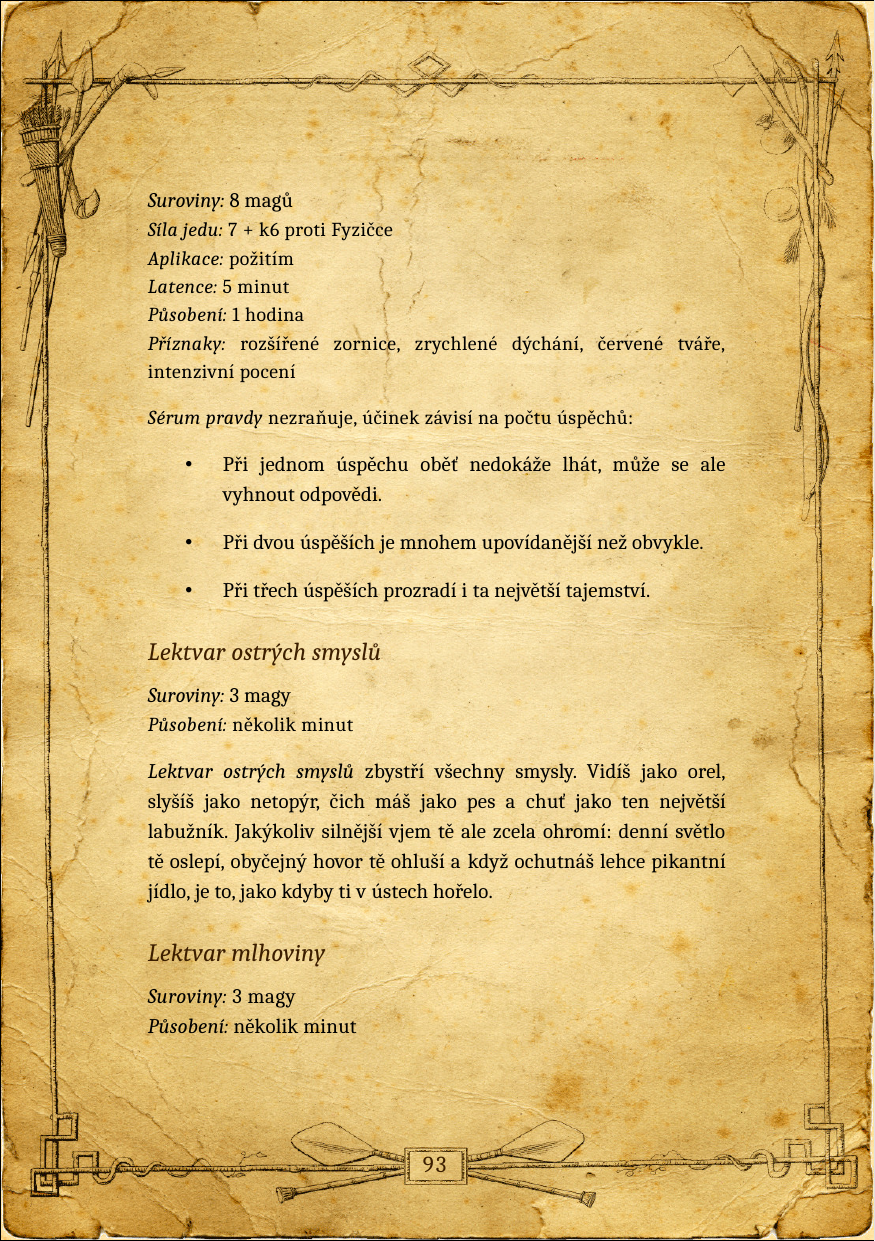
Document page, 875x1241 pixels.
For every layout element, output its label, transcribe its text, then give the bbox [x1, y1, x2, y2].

list Při dvou úspěších je mnohem upovídanější než obvykle. [185, 531, 726, 554]
text Sérum pravdy nezraňuje, účinek závisí na počtu úspěchů: [148, 407, 726, 430]
list Při jednom úspěchu oběť nedokáže lhát, může se ale vyhnout odpovědi. [185, 453, 726, 507]
list Při třech úspěších prozradí i⁠ ta největší tajemství. [185, 578, 726, 602]
text Lektvar ostrých smyslů zbystří všechny smysly. Vidíš jako orel, slyšíš jako netopýr, čich máš jako pes a⁠ chuť jako ten největší labužník. Jakýkoliv silnější vjem tě ale zcela ohromí: denní světlo tě oslepí, obyčejný hovor tě ohluší a⁠ když ochutnáš lehce pikantní jídlo, je to, jako kdyby ti v⁠ ústech hořelo. [148, 760, 726, 903]
text Suroviny: 3 magy Působení: několik minut [148, 985, 726, 1039]
subtitle Lektvar mlhoviny [148, 939, 726, 967]
text Suroviny: 8 magů Síla jedu: 7 + k6 proti Fyzičce Aplikace: požitím Latence: 5 minut Působení: 1 hodina Příznaky: rozšířené zornice, zrychlené dýchání, červené tváře, intenzivní pocení [148, 189, 726, 384]
text Suroviny: 3 magy Působení: několik minut [148, 684, 726, 736]
picture [1, 1, 874, 1240]
subtitle Lektvar ostrých smyslů [148, 638, 726, 666]
